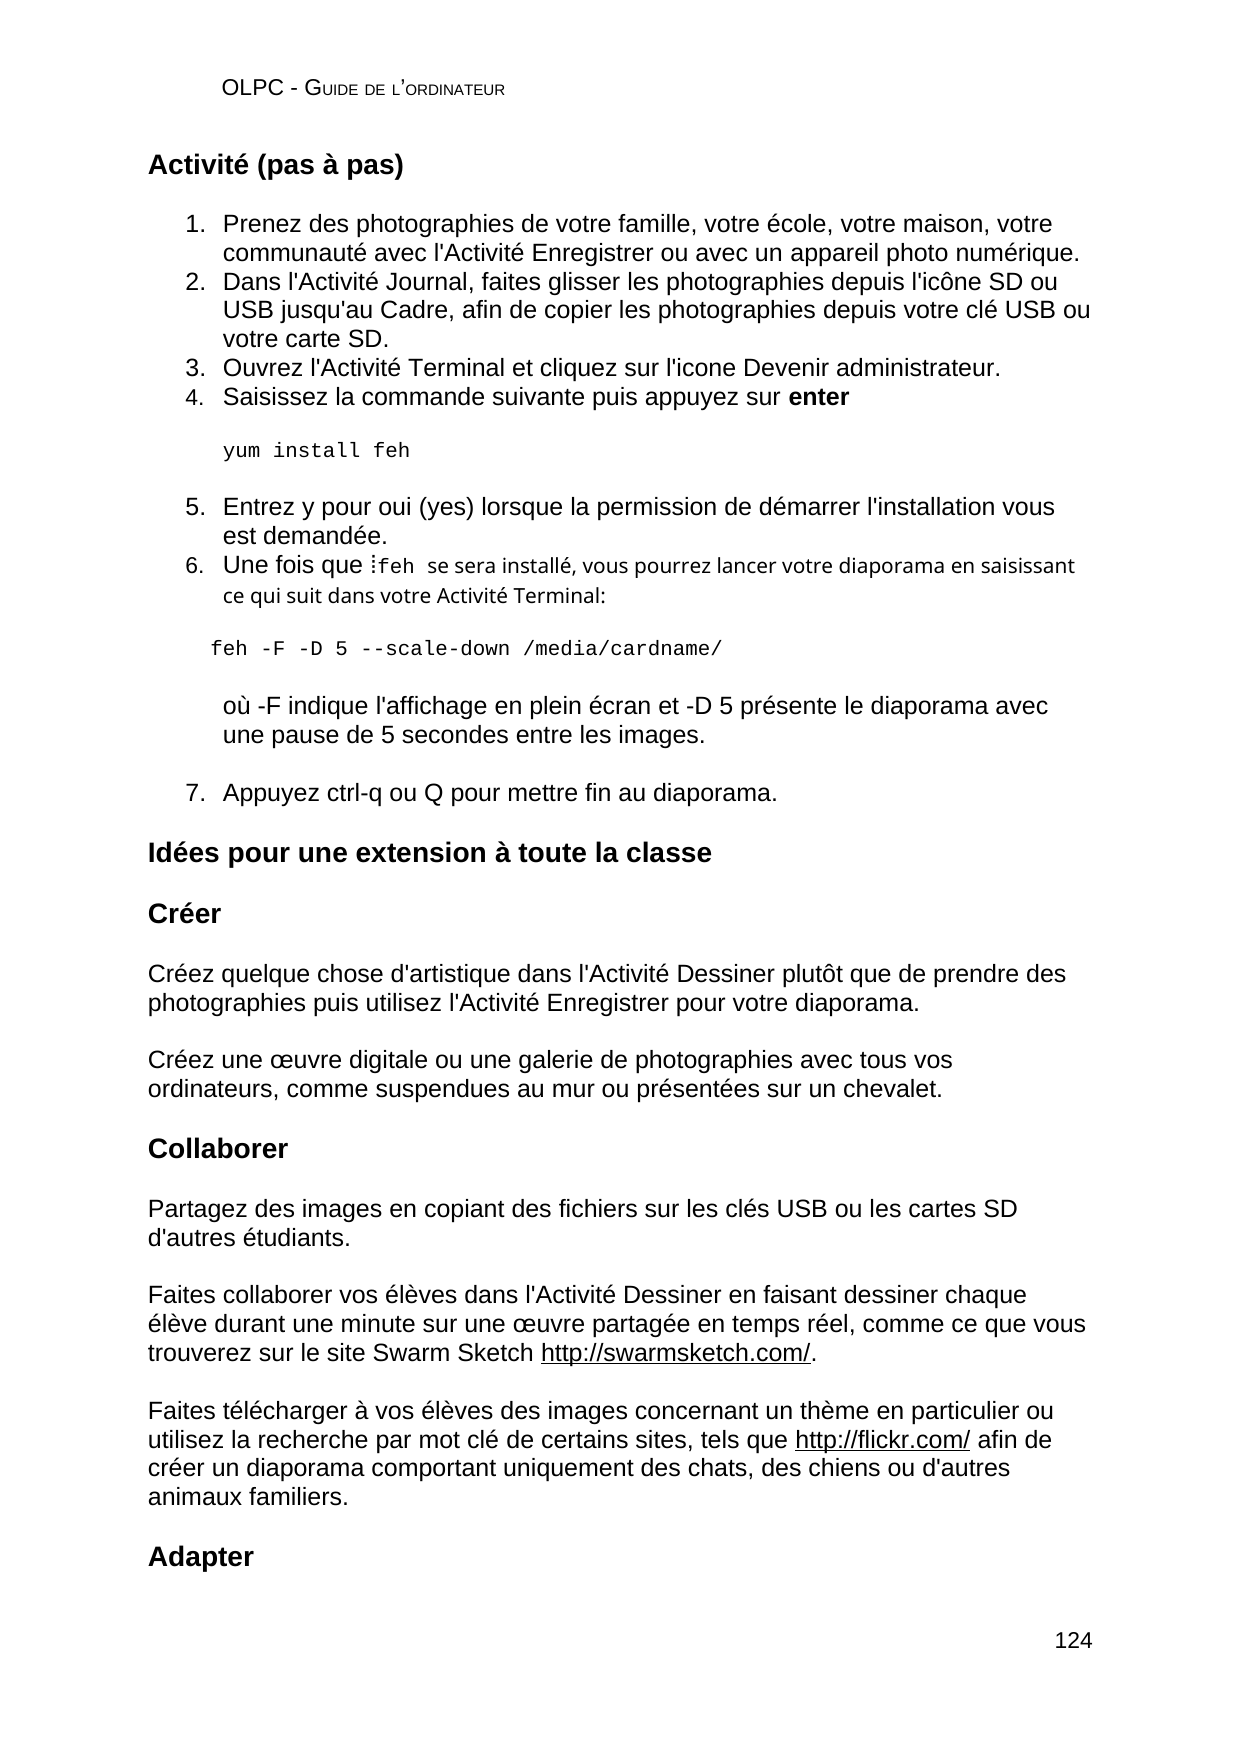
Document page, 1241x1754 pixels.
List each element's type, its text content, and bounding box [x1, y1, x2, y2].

text Faites télécharger à vos élèves des images concernant un thème en particulier ou utilisez la recherche par mot clé de certains sites, tels que http://flickr.com/ afin de créer un diaporama comportant uniquement des chats, des chiens ou d'autres animaux familiers. [148, 1396, 1092, 1511]
list Dans l'Activité Journal, faites glisser les photographies depuis l'icône SD ou USB jusqu'au Cadre, afin de copier les photographies depuis votre clé USB ou votre carte SD. [185, 267, 1092, 353]
text Créez quelque chose d'artistique dans l'Activité Dessiner plutôt que de prendre des photographies puis utilisez l'Activité Enregistrer pour votre diaporama. [148, 959, 1092, 1016]
text yum install feh [223, 439, 1092, 463]
text Partagez des images en copiant des fichiers sur les clés USB ou les cartes SD d'autres étudiants. [148, 1194, 1092, 1251]
text feh -F -D 5 --scale-down /media/cardname/ [185, 638, 1092, 662]
list Prenez des photographies de votre famille, votre école, votre maison, votre communauté avec l'Activité Enregistrer ou avec un appareil photo numérique. [185, 209, 1092, 267]
text Faites collaborer vos élèves dans l'Activité Dessiner en faisant dessiner chaque élève durant une minute sur une œuvre partagée en temps réel, comme ce que vous trouverez sur le site Swarm Sketch http://swarmsketch.com/. [148, 1280, 1092, 1367]
list Ouvrez l'Activité Terminal et cliquez sur l'icone Devenir administrateur. [185, 353, 1092, 382]
list Saisissez la commande suivante puis appuyez sur enter [185, 382, 1092, 410]
text Activité (pas à pas) [148, 148, 1092, 180]
text Créer [148, 897, 1092, 930]
text Idées pour une extension à toute la classe [148, 836, 1092, 868]
list Une fois que ⁞feh se sera installé, vous pourrez lancer votre diaporama en saisissant ce qui suit dans votre Activité Terminal: [185, 550, 1092, 609]
text où -F indique l'affichage en plein écran et -D 5 présente le diaporama avec une pause de 5 secondes entre les images. [223, 691, 1092, 749]
list Entrez y pour oui (yes) lorsque la permission de démarrer l'installation vous est demandée. [185, 492, 1092, 550]
list Appuyez ctrl-q ou Q pour mettre fin au diaporama. [185, 778, 1092, 807]
text Créez une œuvre digitale ou une galerie de photographies avec tous vos ordinateurs, comme suspendues au mur ou présentées sur un chevalet. [148, 1046, 1092, 1103]
text Collaborer [148, 1132, 1092, 1164]
text Adapter [148, 1540, 1092, 1572]
